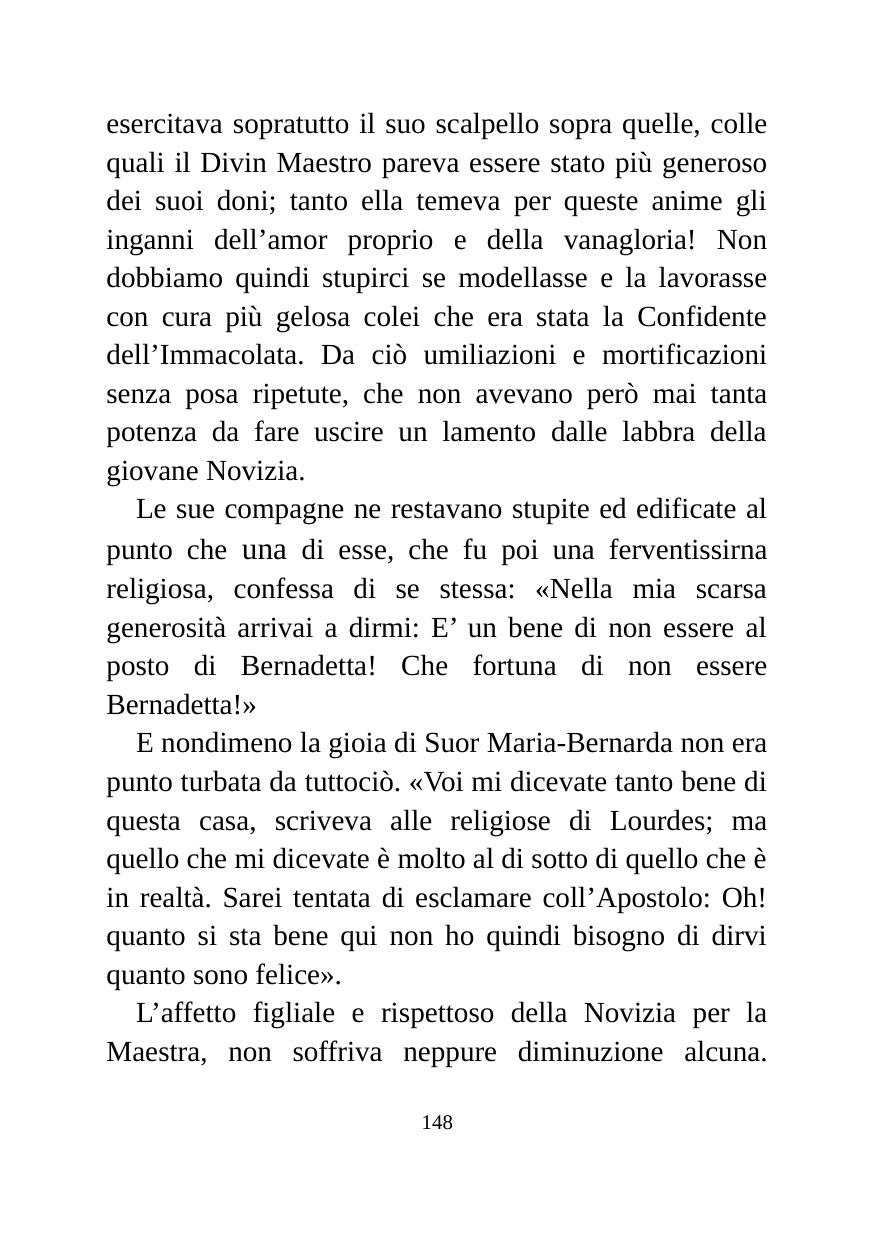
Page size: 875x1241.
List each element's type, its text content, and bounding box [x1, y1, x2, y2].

text Le sue compagne ne restavano stupite ed edificate al punto che una di esse, che fu poi una ferventissirna religiosa, confessa di se stessa: «Nella mia scarsa generosità arrivai a dirmi: E’ un bene di non essere al posto di Bernadetta! Che fortuna di non essere Bernadetta!» [106, 492, 768, 721]
text L’affetto figliale e rispettoso della Novizia per la Maestra, non soffriva neppure diminuzione alcuna. [106, 995, 768, 1067]
text E nondimeno la gioia di Suor Maria-Bernarda non era punto turbata da tuttociò. «Voi mi dicevate tanto bene di questa casa, scriveva alle religiose di Lourdes; ma quello che mi dicevate è molto al di sotto di quello che è in realtà. Sarei tentata di esclamare coll’Apostolo: Oh! quanto si sta bene qui non ho quindi bisogno di dirvi quanto sono felice». [106, 726, 768, 990]
text esercitava sopratutto il suo scalpello sopra quelle, colle quali il Divin Maestro pareva essere stato più generoso dei suoi doni; tanto ella temeva per queste anime gli inganni dell’amor proprio e della vanagloria! Non dobbiamo quindi stupirci se modellasse e la lavorasse con cura più gelosa colei che era stata la Confidente dell’Immacolata. Da ciò umiliazioni e mortificazioni senza posa ripetute, che non avevano però mai tanta potenza da fare uscire un lamento dalle labbra della giovane Novizia. [106, 106, 768, 487]
